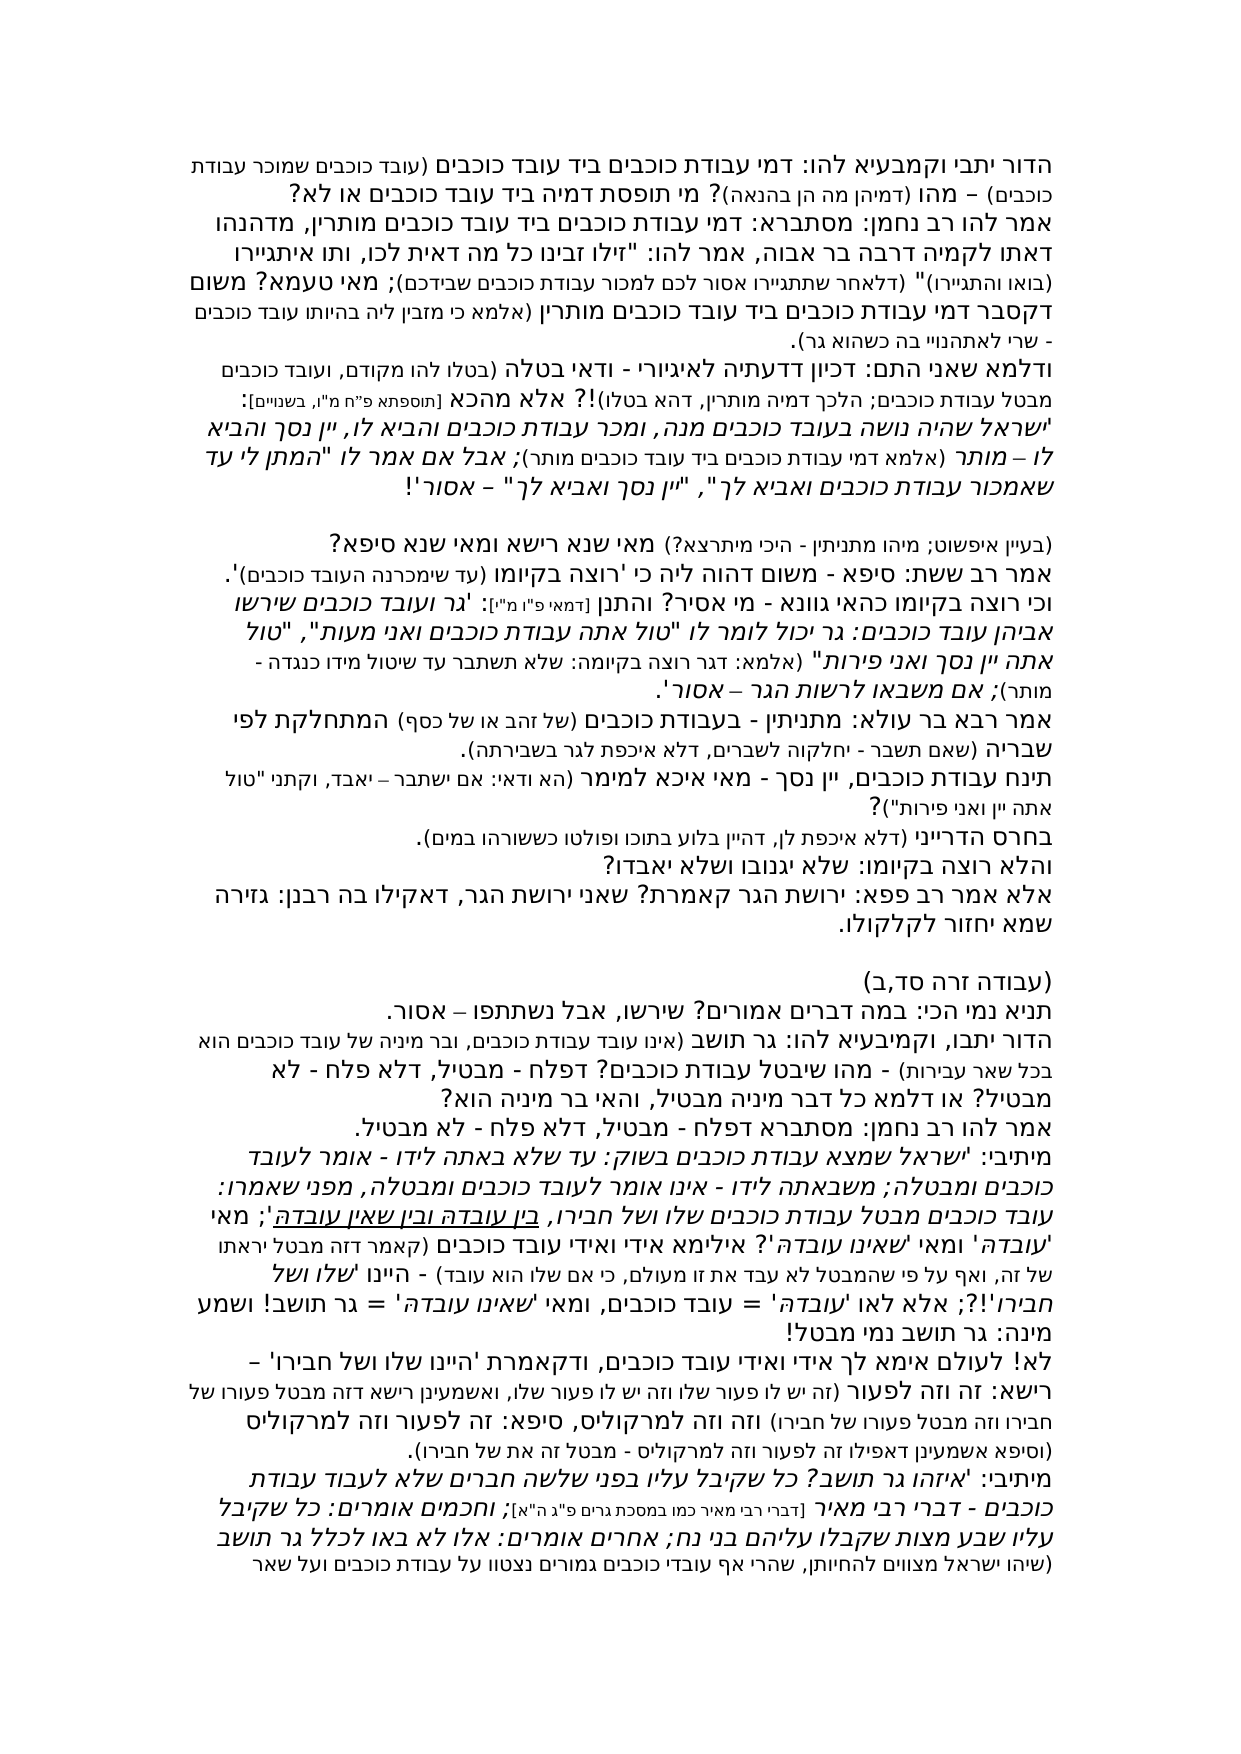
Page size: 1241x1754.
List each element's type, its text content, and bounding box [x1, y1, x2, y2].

text אמר רבא בר עולא: מתניתין - בעבודת כוכבים (של זהב או של כסף) המתחלקת לפי שבריה (שאם תשבר - יחלקוה לשברים, דלא איכפת לגר בשבירתה). [187, 705, 1053, 763]
text תינח עבודת כוכבים, יין נסך - מאי איכא למימר (הא ודאי: אם ישתבר – יאבד, וקתני "טול אתה יין ואני פירות")? [187, 763, 1053, 822]
text וכי רוצה בקיומו כהאי גוונא - מי אסיר? והתנן [דמאי פ"ו מ"י]: 'גר ועובד כוכבים שירשו אביהן עובד כוכבים: גר יכול לומר לו "טול אתה עבודת כוכבים ואני מעות", "טול אתה יין נסך ואני פירות" (אלמא: דגר רוצה בקיומה: שלא תשתבר עד שיטול מידו כנגדה - מותר); אם משבאו לרשות הגר – אסור'. [187, 588, 1053, 705]
text בחרס הדרייני (דלא איכפת לן, דהיין בלוע בתוכו ופולטו כששורהו במים). [187, 822, 1053, 851]
text מיתיבי: 'איזהו גר תושב? כל שקיבל עליו בפני שלשה חברים שלא לעבוד עבודת כוכבים - דברי רבי מאיר [דברי רבי מאיר כמו במסכת גרים פ"ג ה"א]; וחכמים אומרים: כל שקיבל עליו שבע מצות שקבלו עליהם בני נח; אחרים אומרים: אלו לא באו לכלל גר תושב (שיהו ישראל מצווים להחיותן, שהרי אף עובדי כוכבים גמורים נצטוו על עבודת כוכבים ועל שאר [187, 1464, 1053, 1576]
text תניא נמי הכי: במה דברים אמורים? שירשו, אבל נשתתפו – אסור. [187, 996, 1053, 1026]
text לא! לעולם אימא לך אידי ואידי עובד כוכבים, ודקאמרת 'היינו שלו ושל חבירו' – רישא: זה וזה לפעור (זה יש לו פעור שלו וזה יש לו פעור שלו, ואשמעינן רישא דזה מבטל פעורו של חבירו וזה מבטל פעורו של חבירו) וזה וזה למרקוליס, סיפא: זה לפעור וזה למרקוליס (וסיפא אשמעינן דאפילו זה לפעור וזה למרקוליס - מבטל זה את של חבירו). [187, 1347, 1053, 1464]
text אלא אמר רב פפא: ירושת הגר קאמרת? שאני ירושת הגר, דאקילו בה רבנן: גזירה שמא יחזור לקלקולו. [187, 880, 1053, 938]
text (בעיין איפשוט; מיהו מתניתין - היכי מיתרצא?) מאי שנא רישא ומאי שנא סיפא? [187, 529, 1053, 559]
text אמר להו רב נחמן: מסתברא: דמי עבודת כוכבים ביד עובד כוכבים מותרין, מדהנהו דאתו לקמיה דרבה בר אבוה, אמר להו: "זילו זבינו כל מה דאית לכו, ותו איתגיירו (בואו והתגיירו)" (דלאחר שתתגיירו אסור לכם למכור עבודת כוכבים שבידכם); מאי טעמא? משום דקסבר דמי עבודת כוכבים ביד עובד כוכבים מותרין (אלמא כי מזבין ליה בהיותו עובד כוכבים - שרי לאתהנויי בה כשהוא גר). [187, 208, 1053, 354]
text ודלמא שאני התם: דכיון דדעתיה לאיגיורי - ודאי בטלה (בטלו להו מקודם, ועובד כוכבים מבטל עבודת כוכבים; הלכך דמיה מותרין, דהא בטלו)!? אלא מהכא [תוספתא פ”ח מ"ו, בשנויים]: 'ישראל שהיה נושה בעובד כוכבים מנה, ומכר עבודת כוכבים והביא לו, יין נסך והביא לו – מותר (אלמא דמי עבודת כוכבים ביד עובד כוכבים מותר); אבל אם אמר לו "המתן לי עד שאמכור עבודת כוכבים ואביא לך", "יין נסך ואביא לך" – אסור'! [187, 354, 1053, 501]
text (עבודה זרה סד,ב) [187, 967, 1053, 996]
text הדור יתבו, וקמיבעיא להו: גר תושב (אינו עובד עבודת כוכבים, ובר מיניה של עובד כוכבים הוא בכל שאר עבירות) - מהו שיבטל עבודת כוכבים? דפלח - מבטיל, דלא פלח - לא מבטיל? או דלמא כל דבר מיניה מבטיל, והאי בר מיניה הוא? [187, 1026, 1053, 1113]
text אמר רב ששת: סיפא - משום דהוה ליה כי 'רוצה בקיומו (עד שימכרנה העובד כוכבים)'. [187, 559, 1053, 588]
text והלא רוצה בקיומו: שלא יגנובו ושלא יאבדו? [187, 851, 1053, 880]
text מיתיבי: 'ישראל שמצא עבודת כוכבים בשוק: עד שלא באתה לידו - אומר לעובד כוכבים ומבטלה; משבאתה לידו - אינו אומר לעובד כוכבים ומבטלה, מפני שאמרו: עובד כוכבים מבטל עבודת כוכבים שלו ושל חבירו, בין עובדהּ ובין שאין עובדהּ'; מאי 'עובדהּ' ומאי 'שאינו עובדהּ'? אילימא אידי ואידי עובד כוכבים (קאמר דזה מבטל יראתו של זה, ואף על פי שהמבטל לא עבד את זו מעולם, כי אם שלו הוא עובד) - היינו 'שלו ושל חבירו'!?; אלא לאו 'עובדהּ' = עובד כוכבים, ומאי 'שאינו עובדהּ' = גר תושב! ושמע מינה: גר תושב נמי מבטל! [187, 1142, 1053, 1347]
text אמר להו רב נחמן: מסתברא דפלח - מבטיל, דלא פלח - לא מבטיל. [187, 1113, 1053, 1142]
text הדור יתבי וקמבעיא להו: דמי עבודת כוכבים ביד עובד כוכבים (עובד כוכבים שמוכר עבודת כוכבים) – מהו (דמיהן מה הן בהנאה)? מי תופסת דמיה ביד עובד כוכבים או לא? [187, 150, 1053, 208]
